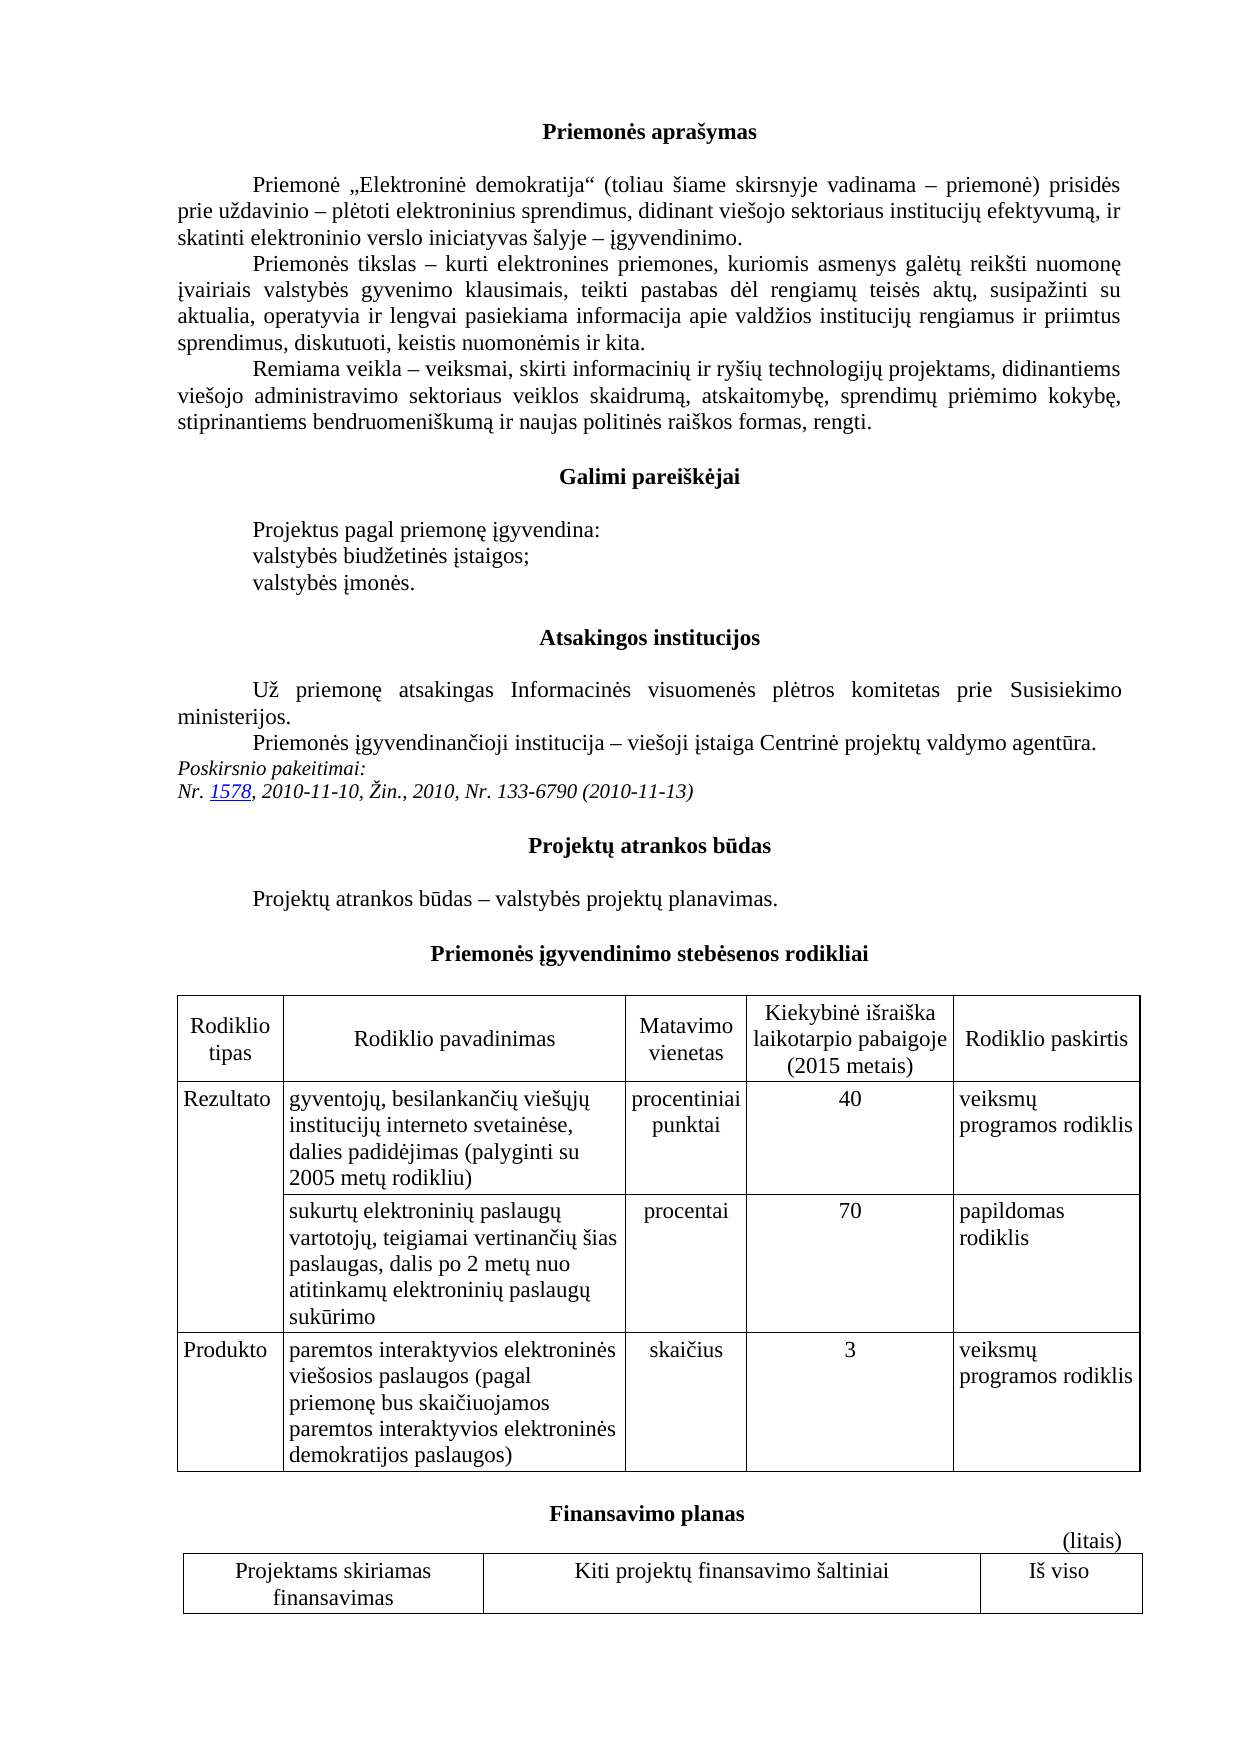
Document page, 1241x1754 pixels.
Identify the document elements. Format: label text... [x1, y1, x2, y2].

text Priemonės įgyvendinimo stebėsenos rodikliai [177, 940, 1122, 966]
text Finansavimo planas [177, 1501, 1122, 1527]
text Galimi pareiškėjai [177, 463, 1122, 489]
table_header Kiti projektų finansavimo šaltiniai [484, 1554, 980, 1613]
text Projektus pagal priemonę įgyvendina: [177, 516, 1122, 542]
text Nr. 1578, 2010-11-10, Žin., 2010, Nr. 133-6790 (2010-11-13) [177, 779, 1122, 803]
table_cell procentai [626, 1195, 746, 1332]
table_cell 3 [747, 1333, 953, 1471]
table_cell procentiniai punktai [626, 1082, 746, 1193]
text Priemonė „Elektroninė demokratija“ (toliau šiame skirsnyje vadinama – priemonė) prisidės prie uždavinio – plėtoti elektroninius sprendimus, didinant viešojo sektoriaus institucijų efektyvumą, ir skatinti elektroninio verslo iniciatyvas šalyje – įgyvendinimo. [177, 171, 1122, 250]
table_cell Produkto [178, 1333, 283, 1471]
text Atsakingos institucijos [177, 624, 1122, 650]
table_cell papildomas rodiklis [954, 1195, 1139, 1332]
table_cell paremtos interaktyvios elektroninės viešosios paslaugos (pagal priemonę bus skaičiuojamos paremtos interaktyvios elektroninės demokratijos paslaugos) [284, 1333, 625, 1471]
table_cell gyventojų, besilankančių viešųjų institucijų interneto svetainėse, dalies padidėjimas (palyginti su 2005 metų rodikliu) [284, 1082, 625, 1193]
text Priemonės tikslas – kurti elektronines priemones, kuriomis asmenys galėtų reikšti nuomonę įvairiais valstybės gyvenimo klausimais, teikti pastabas dėl rengiamų teisės aktų, susipažinti su aktualia, operatyvia ir lengvai pasiekiama informacija apie valdžios institucijų rengiamus ir priimtus sprendimus, diskutuoti, keistis nuomonėmis ir kita. [177, 250, 1122, 355]
table_cell veiksmų programos rodiklis [954, 1333, 1139, 1471]
table_header Rodiklio tipas [178, 996, 283, 1081]
table_cell 70 [747, 1195, 953, 1332]
table_header Rodiklio paskirtis [954, 996, 1139, 1081]
table_header Kiekybinė išraiška laikotarpio pabaigoje (2015 metais) [747, 996, 953, 1081]
table_cell skaičius [626, 1333, 746, 1471]
text Remiama veikla – veiksmai, skirti informacinių ir ryšių technologijų projektams, didinantiems viešojo administravimo sektoriaus veiklos skaidrumą, atskaitomybę, sprendimų priėmimo kokybę, stiprinantiems bendruomeniškumą ir naujas politinės raiškos formas, rengti. [177, 355, 1122, 434]
text valstybės biudžetinės įstaigos; [177, 542, 1122, 568]
table_cell 40 [747, 1082, 953, 1193]
text (litais) [177, 1527, 1122, 1553]
table_header Rodiklio pavadinimas [284, 996, 625, 1081]
text Priemonės aprašymas [177, 118, 1122, 144]
table_cell sukurtų elektroninių paslaugų vartotojų, teigiamai vertinančių šias paslaugas, dalis po 2 metų nuo atitinkamų elektroninių paslaugų sukūrimo [284, 1195, 625, 1332]
table_header Iš viso [981, 1554, 1142, 1613]
table_header Projektams skiriamas finansavimas [184, 1554, 483, 1613]
text Priemonės įgyvendinančioji institucija – viešoji įstaiga Centrinė projektų valdymo agentūra. [177, 729, 1122, 755]
text valstybės įmonės. [177, 568, 1122, 595]
table_cell Rezultato [178, 1082, 283, 1332]
text Poskirsnio pakeitimai: [177, 755, 1122, 779]
table_header Matavimo vienetas [626, 996, 746, 1081]
text Už priemonę atsakingas Informacinės visuomenės plėtros komitetas prie Susisiekimo ministerijos. [177, 676, 1122, 729]
text Projektų atrankos būdas [177, 832, 1122, 859]
table_cell veiksmų programos rodiklis [954, 1082, 1139, 1193]
text Projektų atrankos būdas – valstybės projektų planavimas. [177, 885, 1122, 911]
